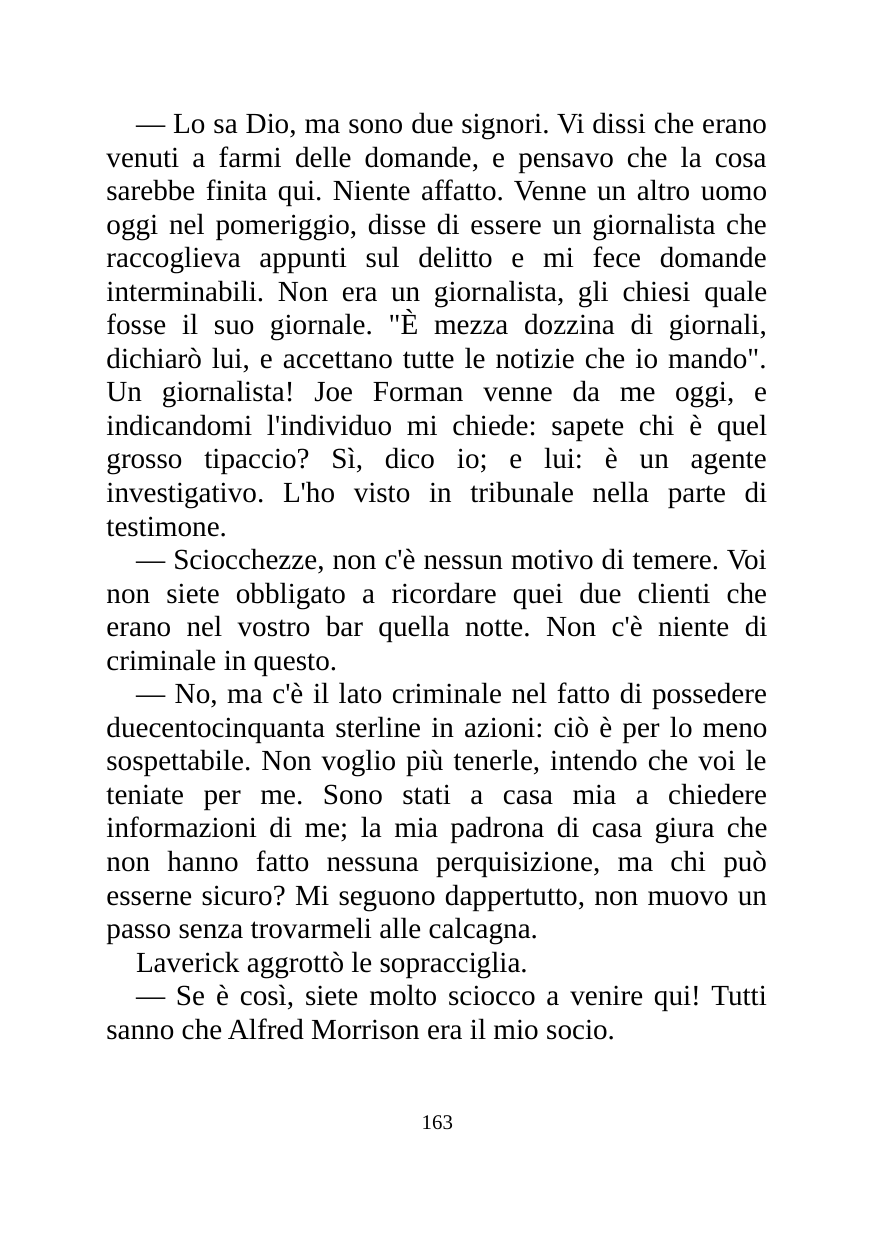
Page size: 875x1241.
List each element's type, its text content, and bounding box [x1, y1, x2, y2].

text Laverick aggrottò le sopracciglia. [106, 945, 768, 978]
text — No, ma c'è il lato criminale nel fatto di possedere duecentocinquanta sterline in azioni: ciò è per lo meno sospettabile. Non voglio più tenerle, intendo che voi le teniate per me. Sono stati a casa mia a chiedere informazioni di me; la mia padrona di casa giura che non hanno fatto nessuna perquisizione, ma chi può esserne sicuro? Mi seguono dappertutto, non muovo un passo senza trovarmeli alle calcagna. [106, 676, 768, 945]
text — Se è così, siete molto sciocco a venire qui! Tutti sanno che Alfred Morrison era il mio socio. [106, 978, 768, 1045]
text — Sciocchezze, non c'è nessun motivo di temere. Voi non siete obbligato a ricordare quei due clienti che erano nel vostro bar quella notte. Non c'è niente di criminale in questo. [106, 542, 768, 676]
text — Lo sa Dio, ma sono due signori. Vi dissi che erano venuti a farmi delle domande, e pensavo che la cosa sarebbe finita qui. Niente affatto. Venne un altro uomo oggi nel pomeriggio, disse di essere un giornalista che raccoglieva appunti sul delitto e mi fece domande interminabili. Non era un giornalista, gli chiesi quale fosse il suo giornale. "È mezza dozzina di giornali, dichiarò lui, e accettano tutte le notizie che io mando". Un giornalista! Joe Forman venne da me oggi, e indicandomi l'individuo mi chiede: sapete chi è quel grosso tipaccio? Sì, dico io; e lui: è un agente investigativo. L'ho visto in tribunale nella parte di testimone. [106, 106, 768, 542]
